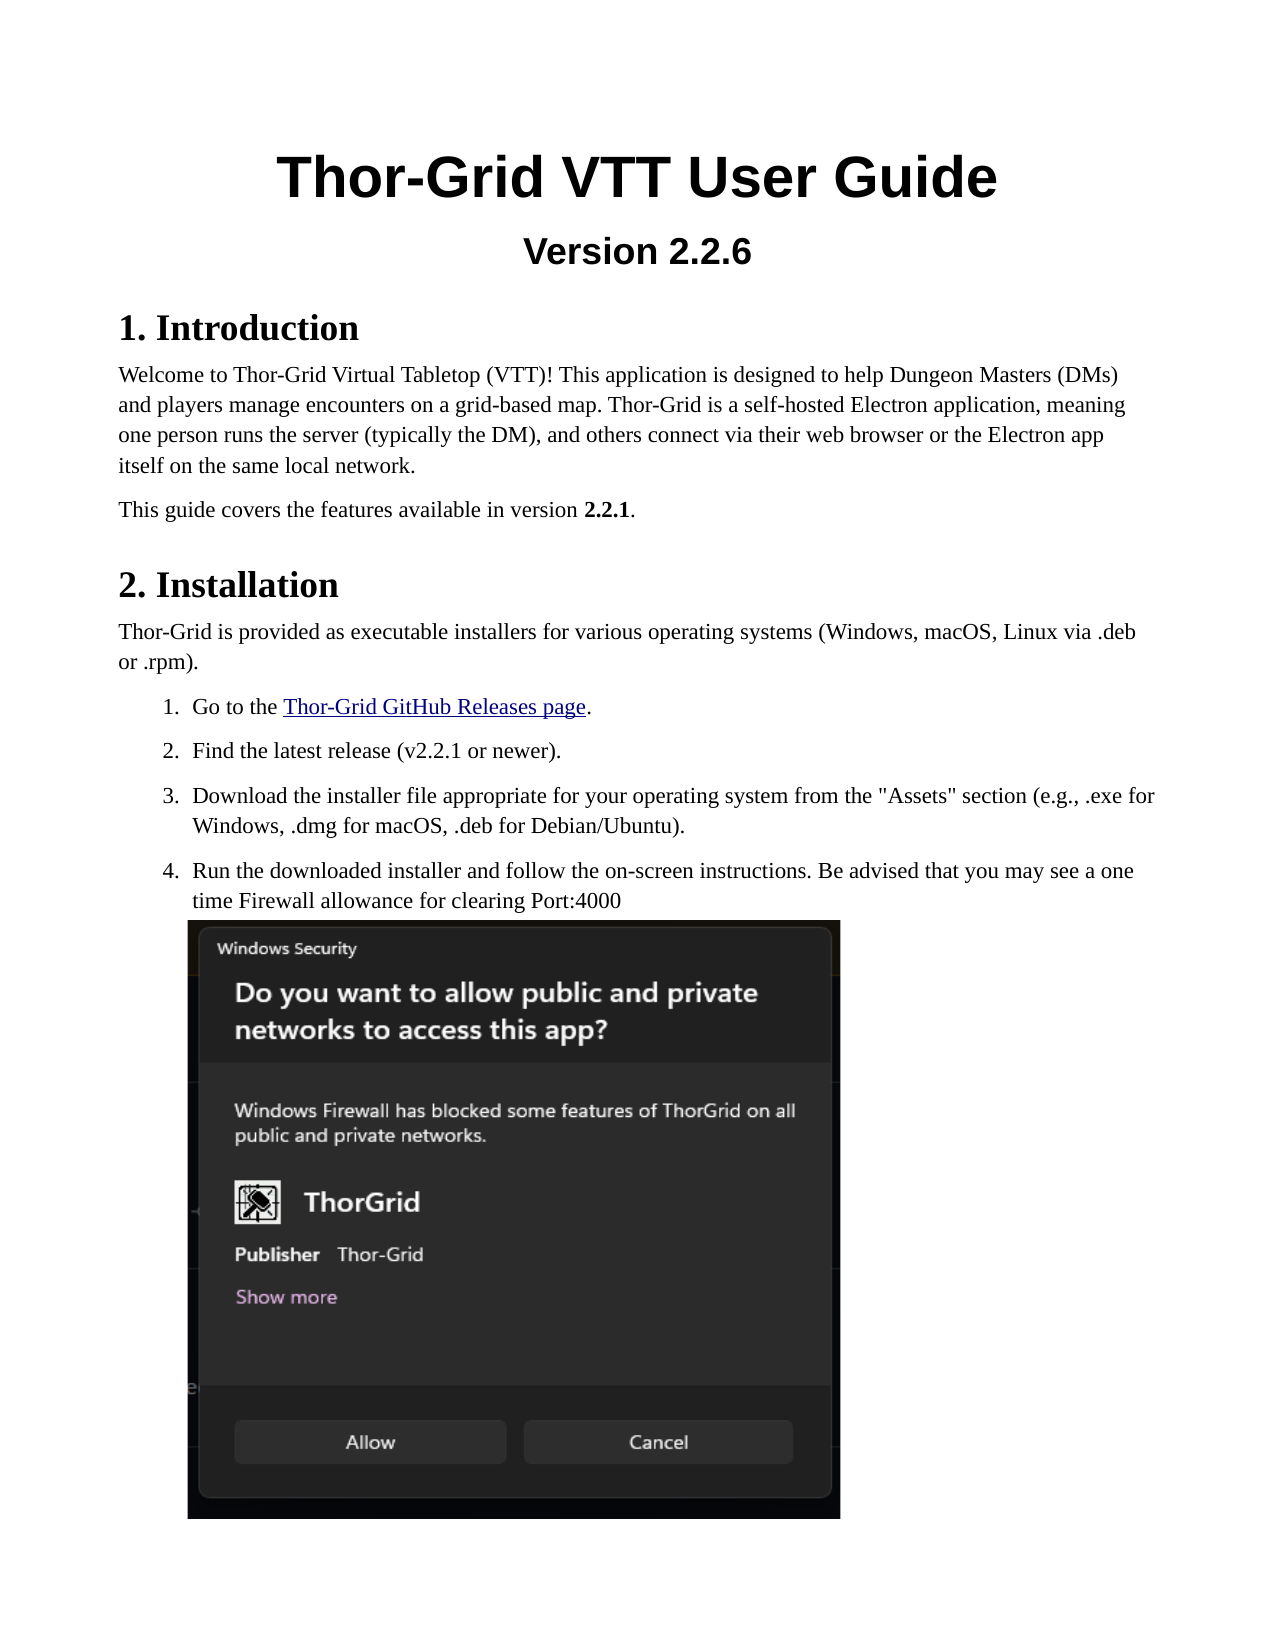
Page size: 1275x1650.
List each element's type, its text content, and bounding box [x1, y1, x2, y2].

subtitle Version 2.2.6 [118, 229, 1157, 272]
title Thor-Grid VTT User Guide [118, 143, 1157, 210]
text Welcome to Thor-Grid Virtual Tabletop (VTT)! This application is designed to help Dungeon Masters (DMs) and players manage encounters on a grid-based map. Thor-Grid is a self-hosted Electron application, meaning one person runs the server (typically the DM), and others connect via their web browser or the Electron app itself on the same local network. [118, 361, 1157, 478]
subtitle 2. Installation [118, 562, 1157, 605]
list Go to the Thor-Grid GitHub Releases page. [162, 693, 1157, 719]
list Download the installer file appropriate for your operating system from the "Assets" section (e.g., .exe for Windows, .dmg for macOS, .deb for Debian/Ubuntu). [162, 782, 1157, 839]
picture [187, 920, 841, 1519]
text This guide covers the features available in version 2.2.1. [118, 496, 1157, 523]
text Thor-Grid is provided as executable installers for various operating systems (Windows, macOS, Linux via .deb or .rpm). [118, 618, 1157, 674]
list Find the latest release (v2.2.1 or newer). [162, 737, 1157, 764]
list Run the downloaded installer and follow the on-screen instructions. Be advised that you may see a one time Firewall allowance for clearing Port:4000 [162, 857, 1157, 914]
subtitle 1. Introduction [118, 305, 1157, 348]
